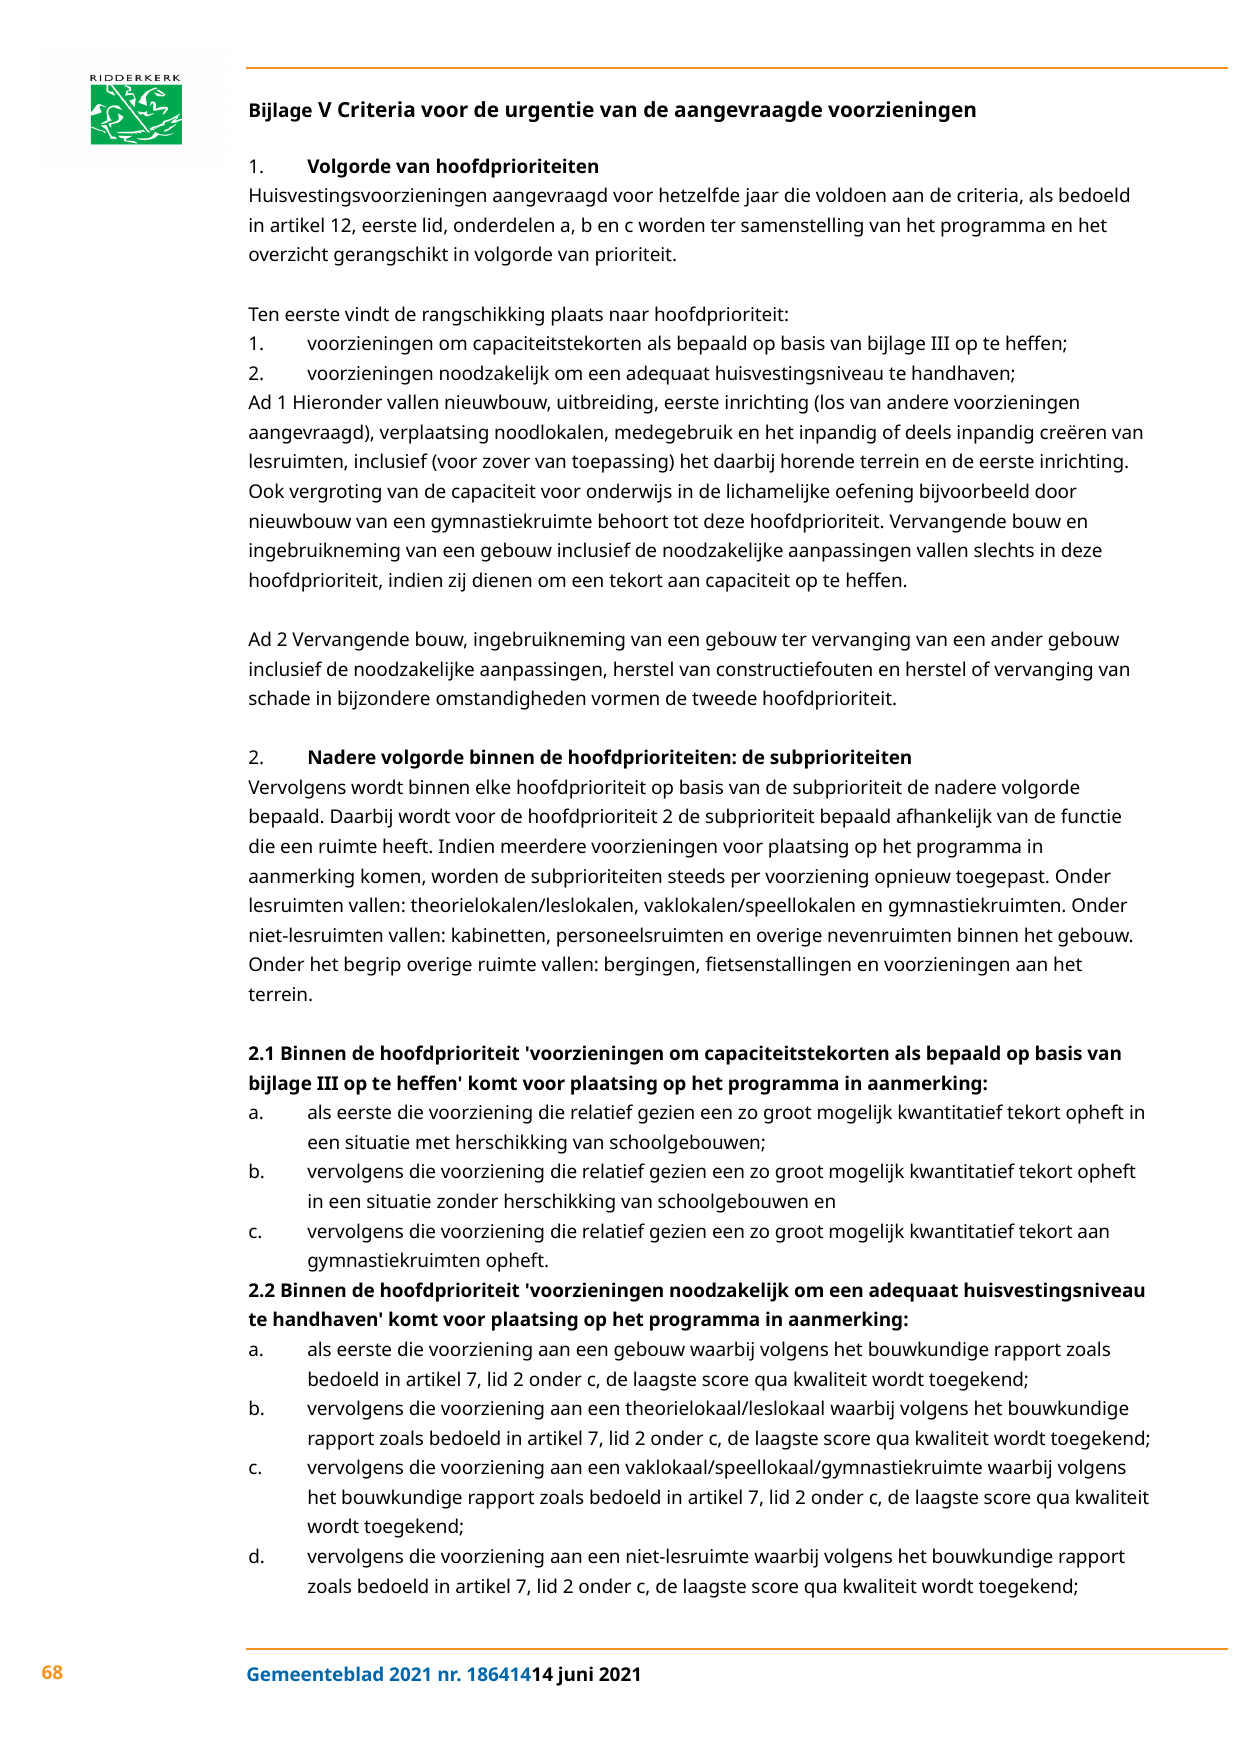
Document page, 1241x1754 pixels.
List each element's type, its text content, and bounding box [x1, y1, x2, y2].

list vervolgens die voorziening aan een theorielokaal/leslokaal waarbij volgens het bouwkundige rapport zoals bedoeld in artikel 7, lid 2 onder c, de laagste score qua kwaliteit wordt toegekend; [248, 1395, 1152, 1451]
list als eerste die voorziening aan een gebouw waarbij volgens het bouwkundige rapport zoals bedoeld in artikel 7, lid 2 onder c, de laagste score qua kwaliteit wordt toegekend; [248, 1336, 1152, 1392]
text Huisvestingsvoorzieningen aangevraagd voor hetzelfde jaar die voldoen aan de criteria, als bedoeld in artikel 12, eerste lid, onderdelen a, b en c worden ter samenstelling van het programma en het overzicht gerangschikt in volgorde van prioriteit. [248, 182, 1152, 267]
picture [41, 47, 231, 172]
list vervolgens die voorziening die relatief gezien een zo groot mogelijk kwantitatief tekort aan gymnastiekruimten opheft. [248, 1218, 1152, 1273]
text 2.1 Binnen de hoofdprioriteit 'voorzieningen om capaciteitstekorten als bepaald op basis van bijlage III op te heffen' komt voor plaatsing op het programma in aanmerking: [248, 1040, 1152, 1096]
list als eerste die voorziening die relatief gezien een zo groot mogelijk kwantitatief tekort opheft in een situatie met herschikking van schoolgebouwen; [248, 1099, 1152, 1155]
list voorzieningen noodzakelijk om een adequaat huisvestingsniveau te handhaven; [248, 360, 1152, 386]
text Ad 1 Hieronder vallen nieuwbouw, uitbreiding, eerste inrichting (los van andere voorzieningen aangevraagd), verplaatsing noodlokalen, medegebruik en het inpandig of deels inpandig creëren van lesruimten, inclusief (voor zover van toepassing) het daarbij horende terrein en de eerste inrichting. Ook vergroting van de capaciteit voor onderwijs in de lichamelijke oefening bijvoorbeeld door nieuwbouw van een gymnastiekruimte behoort tot deze hoofdprioriteit. Vervangende bouw en ingebruikneming van een gebouw inclusief de noodzakelijke aanpassingen vallen slechts in deze hoofdprioriteit, indien zij dienen om een tekort aan capaciteit op te heffen. [248, 389, 1152, 593]
list vervolgens die voorziening aan een niet-lesruimte waarbij volgens het bouwkundige rapport zoals bedoeld in artikel 7, lid 2 onder c, de laagste score qua kwaliteit wordt toegekend; [248, 1543, 1152, 1599]
list vervolgens die voorziening die relatief gezien een zo groot mogelijk kwantitatief tekort opheft in een situatie zonder herschikking van schoolgebouwen en [248, 1159, 1152, 1214]
list voorzieningen om capaciteitstekorten als bepaald op basis van bijlage III op te heffen; [248, 330, 1152, 356]
text Ten eerste vindt de rangschikking plaats naar hoofdprioriteit: [248, 301, 1152, 327]
text Ad 2 Vervangende bouw, ingebruikneming van een gebouw ter vervanging van een ander gebouw inclusief de noodzakelijke aanpassingen, herstel van constructiefouten en herstel of vervanging van schade in bijzondere omstandigheden vormen de tweede hoofdprioriteit. [248, 626, 1152, 711]
text 2.2 Binnen de hoofdprioriteit 'voorzieningen noodzakelijk om een adequaat huisvestingsniveau te handhaven' komt voor plaatsing op het programma in aanmerking: [248, 1277, 1152, 1332]
text Bijlage V Criteria voor de urgentie van de aangevraagde voorzieningen [248, 95, 1152, 123]
list Volgorde van hoofdprioriteiten [248, 153, 1152, 179]
list Nadere volgorde binnen de hoofdprioriteiten: de subprioriteiten [248, 744, 1152, 770]
list vervolgens die voorziening aan een vaklokaal/speellokaal/gymnastiekruimte waarbij volgens het bouwkundige rapport zoals bedoeld in artikel 7, lid 2 onder c, de laagste score qua kwaliteit wordt toegekend; [248, 1454, 1152, 1539]
text Vervolgens wordt binnen elke hoofdprioriteit op basis van de subprioriteit de nadere volgorde bepaald. Daarbij wordt voor de hoofdprioriteit 2 de subprioriteit bepaald afhankelijk van de functie die een ruimte heeft. Indien meerdere voorzieningen voor plaatsing op het programma in aanmerking komen, worden de subprioriteiten steeds per voorziening opnieuw toegepast. Onder lesruimten vallen: theorielokalen/leslokalen, vaklokalen/speellokalen en gymnastiekruimten. Onder niet-lesruimten vallen: kabinetten, personeelsruimten en overige nevenruimten binnen het gebouw. Onder het begrip overige ruimte vallen: bergingen, fietsenstallingen en voorzieningen aan het terrein. [248, 774, 1152, 1007]
